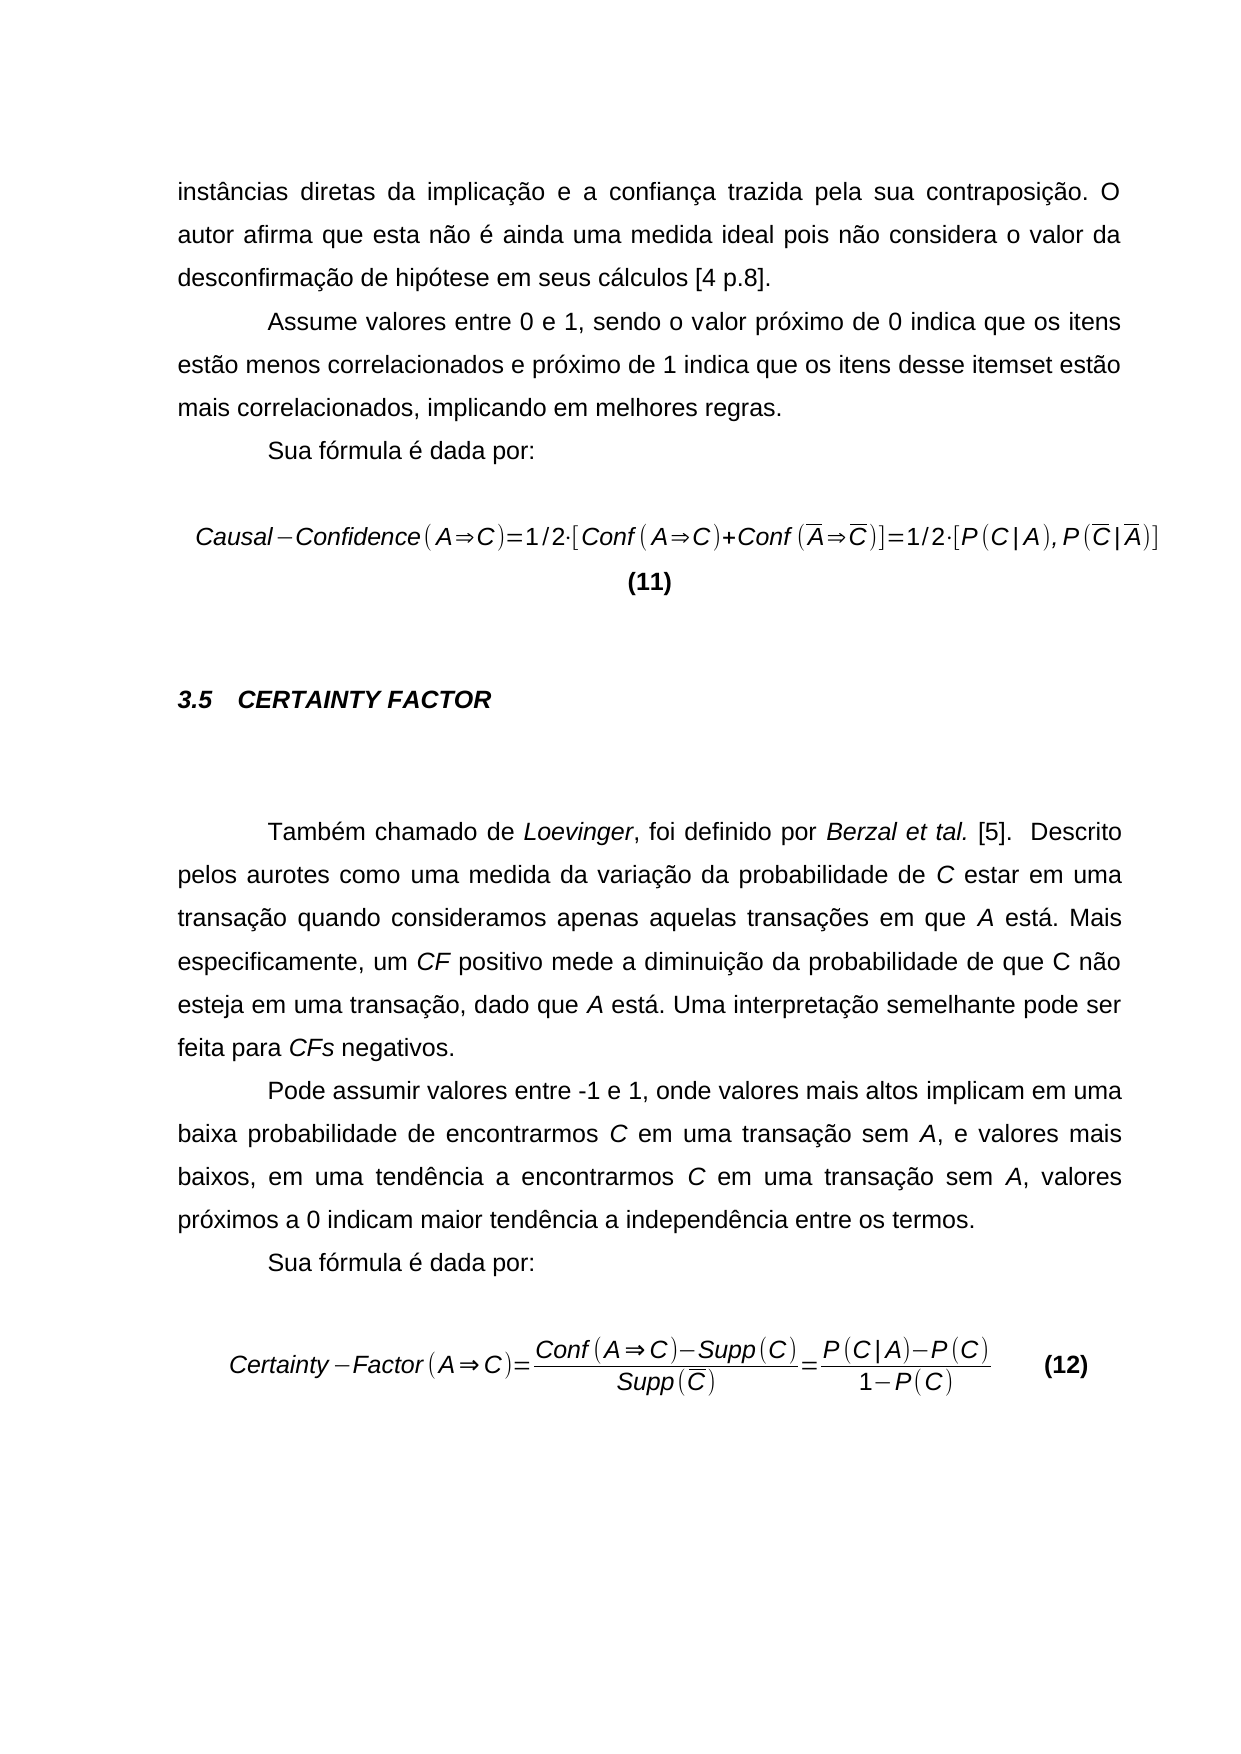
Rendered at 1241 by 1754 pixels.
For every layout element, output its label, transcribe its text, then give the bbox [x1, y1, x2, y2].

text (11) [177, 522, 1122, 595]
text instâncias diretas da implicação e a confiança trazida pela sua contraposição. O autor afirma que esta não é ainda uma medida ideal pois não considera o valor da desconfirmação de hipótese em seus cálculos [4 p.8]. [177, 177, 1122, 292]
subtitle CERTAINTY FACTOR [177, 684, 1122, 713]
text (12) [177, 1334, 1122, 1398]
text Assume valores entre 0 e 1, sendo o valor próximo de 0 indica que os itens estão menos correlacionados e próximo de 1 indica que os itens desse itemset estão mais correlacionados, implicando em melhores regras. [177, 307, 1122, 422]
text Sua fórmula é dada por: [177, 1248, 1122, 1277]
text Pode assumir valores entre -1 e 1, onde valores mais altos implicam em uma baixa probabilidade de encontrarmos C em uma transação sem A, e valores mais baixos, em uma tendência a encontrarmos C em uma transação sem A, valores próximos a 0 indicam maior tendência a independência entre os termos. [177, 1076, 1122, 1234]
text Também chamado de Loevinger, foi definido por Berzal et tal. [5]. Descrito pelos aurotes como uma medida da variação da probabilidade de C estar em uma transação quando consideramos apenas aquelas transações em que A está. Mais especificamente, um CF positivo mede a diminuição da probabilidade de que C não esteja em uma transação, dado que A está. Uma interpretação semelhante pode ser feita para CFs negativos. [177, 817, 1122, 1061]
text Sua fórmula é dada por: [177, 436, 1122, 465]
